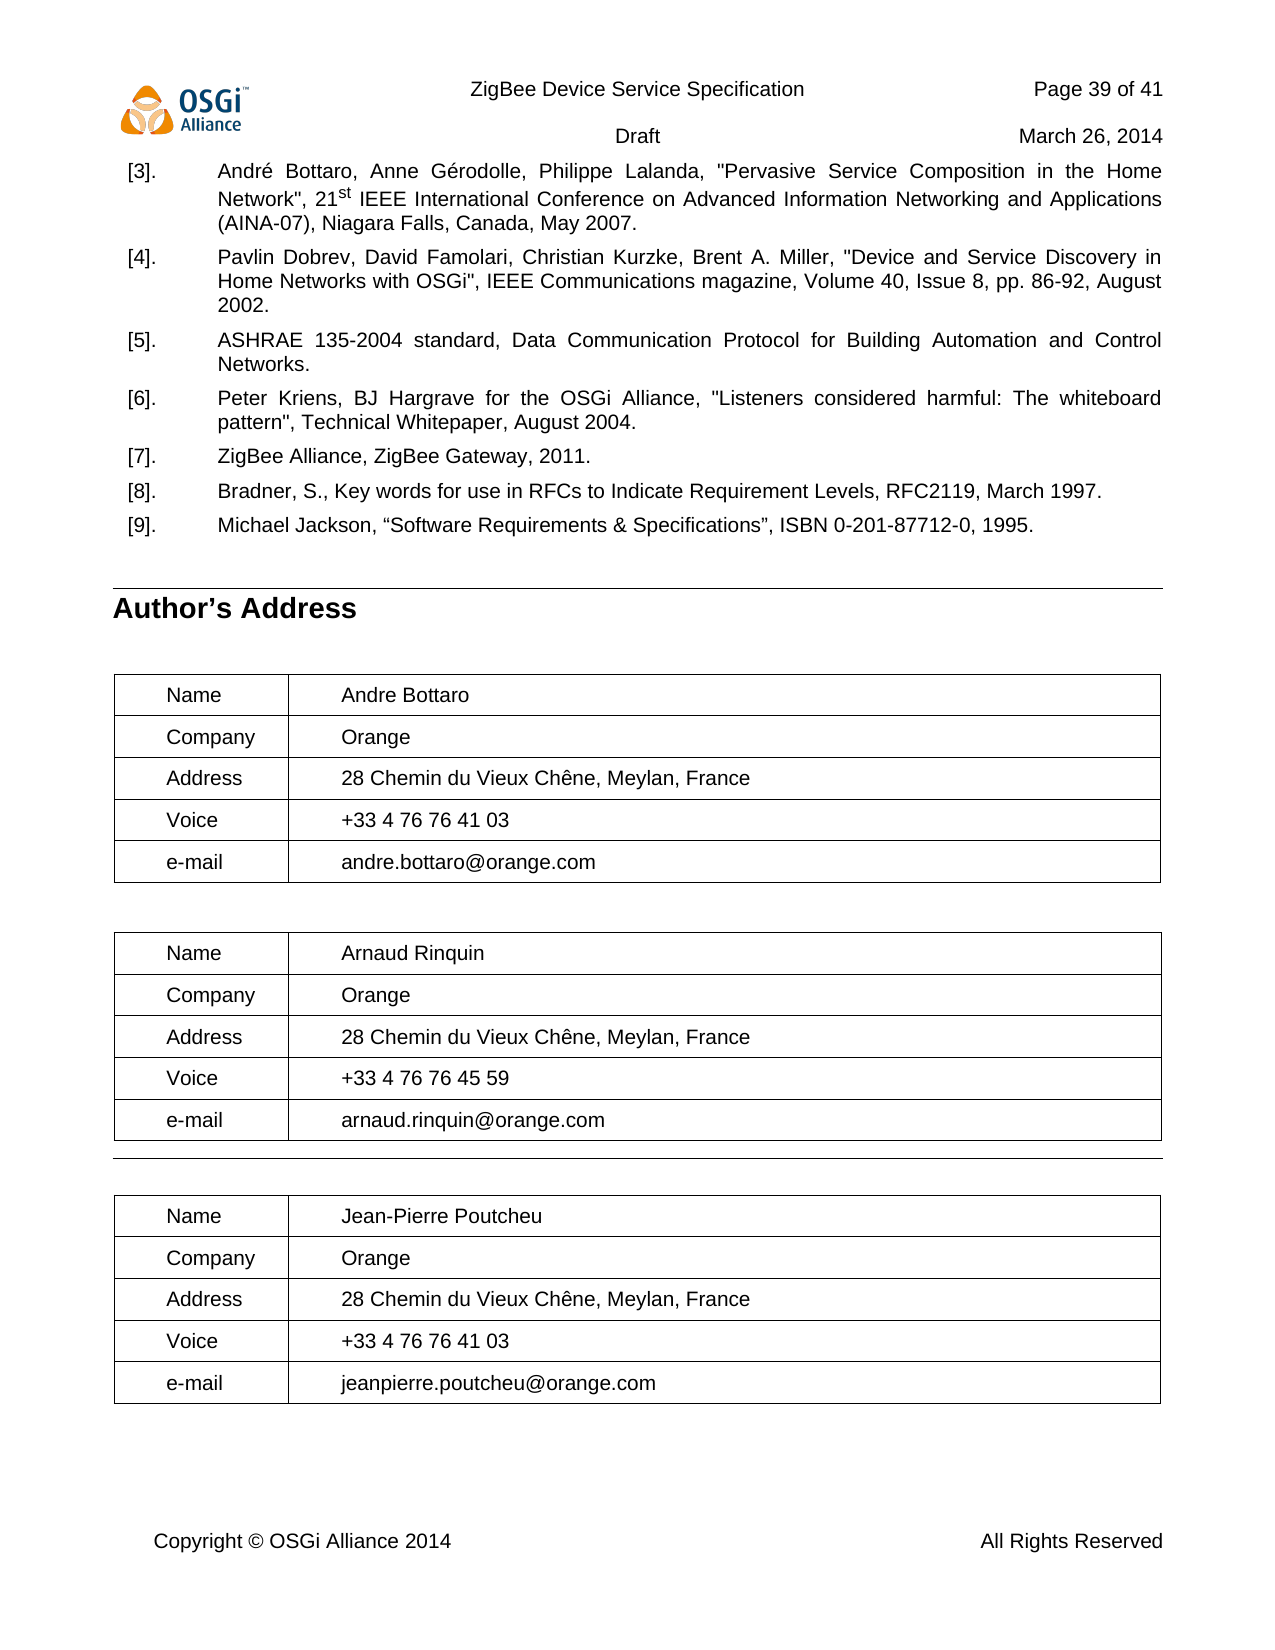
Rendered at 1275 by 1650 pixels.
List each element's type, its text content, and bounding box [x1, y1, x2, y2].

table_cell 28 Chemin du Vieux Chêne, Meylan, France [289, 758, 1160, 798]
list Michael Jackson, “Software Requirements & Specifications”, ISBN 0-201-87712-0, 1995. [127, 513, 1163, 537]
table_cell 28 Chemin du Vieux Chêne, Meylan, France [289, 1279, 1160, 1319]
table_cell e-mail [115, 1362, 288, 1403]
list Pavlin Dobrev, David Famolari, Christian Kurzke, Brent A. Miller, "Device and Service Discovery in Home Networks with OSGi", IEEE Communications magazine, Volume 40, Issue 8, pp. 86-92, August 2002. [127, 245, 1163, 317]
table_cell Company [115, 975, 288, 1015]
table_cell Company [115, 1237, 288, 1278]
table_cell +33 4 76 76 45 59 [289, 1058, 1161, 1098]
table_header Jean-Pierre Poutcheu [289, 1196, 1160, 1236]
table_cell +33 4 76 76 41 03 [289, 1321, 1160, 1361]
table_cell +33 4 76 76 41 03 [289, 800, 1160, 840]
table_cell Voice [115, 800, 288, 840]
table_cell e-mail [115, 1100, 288, 1140]
table_header Arnaud Rinquin [289, 933, 1161, 973]
table_header Name [115, 675, 288, 715]
table_header Name [115, 1196, 288, 1236]
table_cell Orange [289, 975, 1161, 1015]
table_cell e-mail [115, 841, 288, 882]
list ZigBee Alliance, ZigBee Gateway, 2011. [127, 444, 1163, 468]
table_cell arnaud.rinquin@orange.com [289, 1100, 1161, 1140]
table_header Name [115, 933, 288, 973]
subtitle Author’s Address [112, 589, 1163, 624]
table_cell Orange [289, 716, 1160, 757]
list ASHRAE 135-2004 standard, Data Communication Protocol for Building Automation and Control Networks. [127, 327, 1163, 375]
picture [113, 78, 257, 142]
table_cell Voice [115, 1058, 288, 1098]
list Bradner, S., Key words for use in RFCs to Indicate Requirement Levels, RFC2119, March 1997. [127, 478, 1163, 502]
table_cell Company [115, 716, 288, 757]
list André Bottaro, Anne Gérodolle, Philippe Lalanda, "Pervasive Service Composition in the Home Network", 21st IEEE International Conference on Advanced Information Networking and Applications (AINA-07), Niagara Falls, Canada, May 2007. [127, 159, 1163, 235]
table_cell jeanpierre.poutcheu@orange.com [289, 1362, 1160, 1403]
table_header Andre Bottaro [289, 675, 1160, 715]
table_cell Orange [289, 1237, 1160, 1278]
list Peter Kriens, BJ Hargrave for the OSGi Alliance, "Listeners considered harmful: The whiteboard pattern", Technical Whitepaper, August 2004. [127, 386, 1163, 434]
table_cell Address [115, 1279, 288, 1319]
table_cell Address [115, 758, 288, 798]
table_cell Voice [115, 1321, 288, 1361]
table_cell andre.bottaro@orange.com [289, 841, 1160, 882]
table_cell Address [115, 1016, 288, 1057]
table_cell 28 Chemin du Vieux Chêne, Meylan, France [289, 1016, 1161, 1057]
